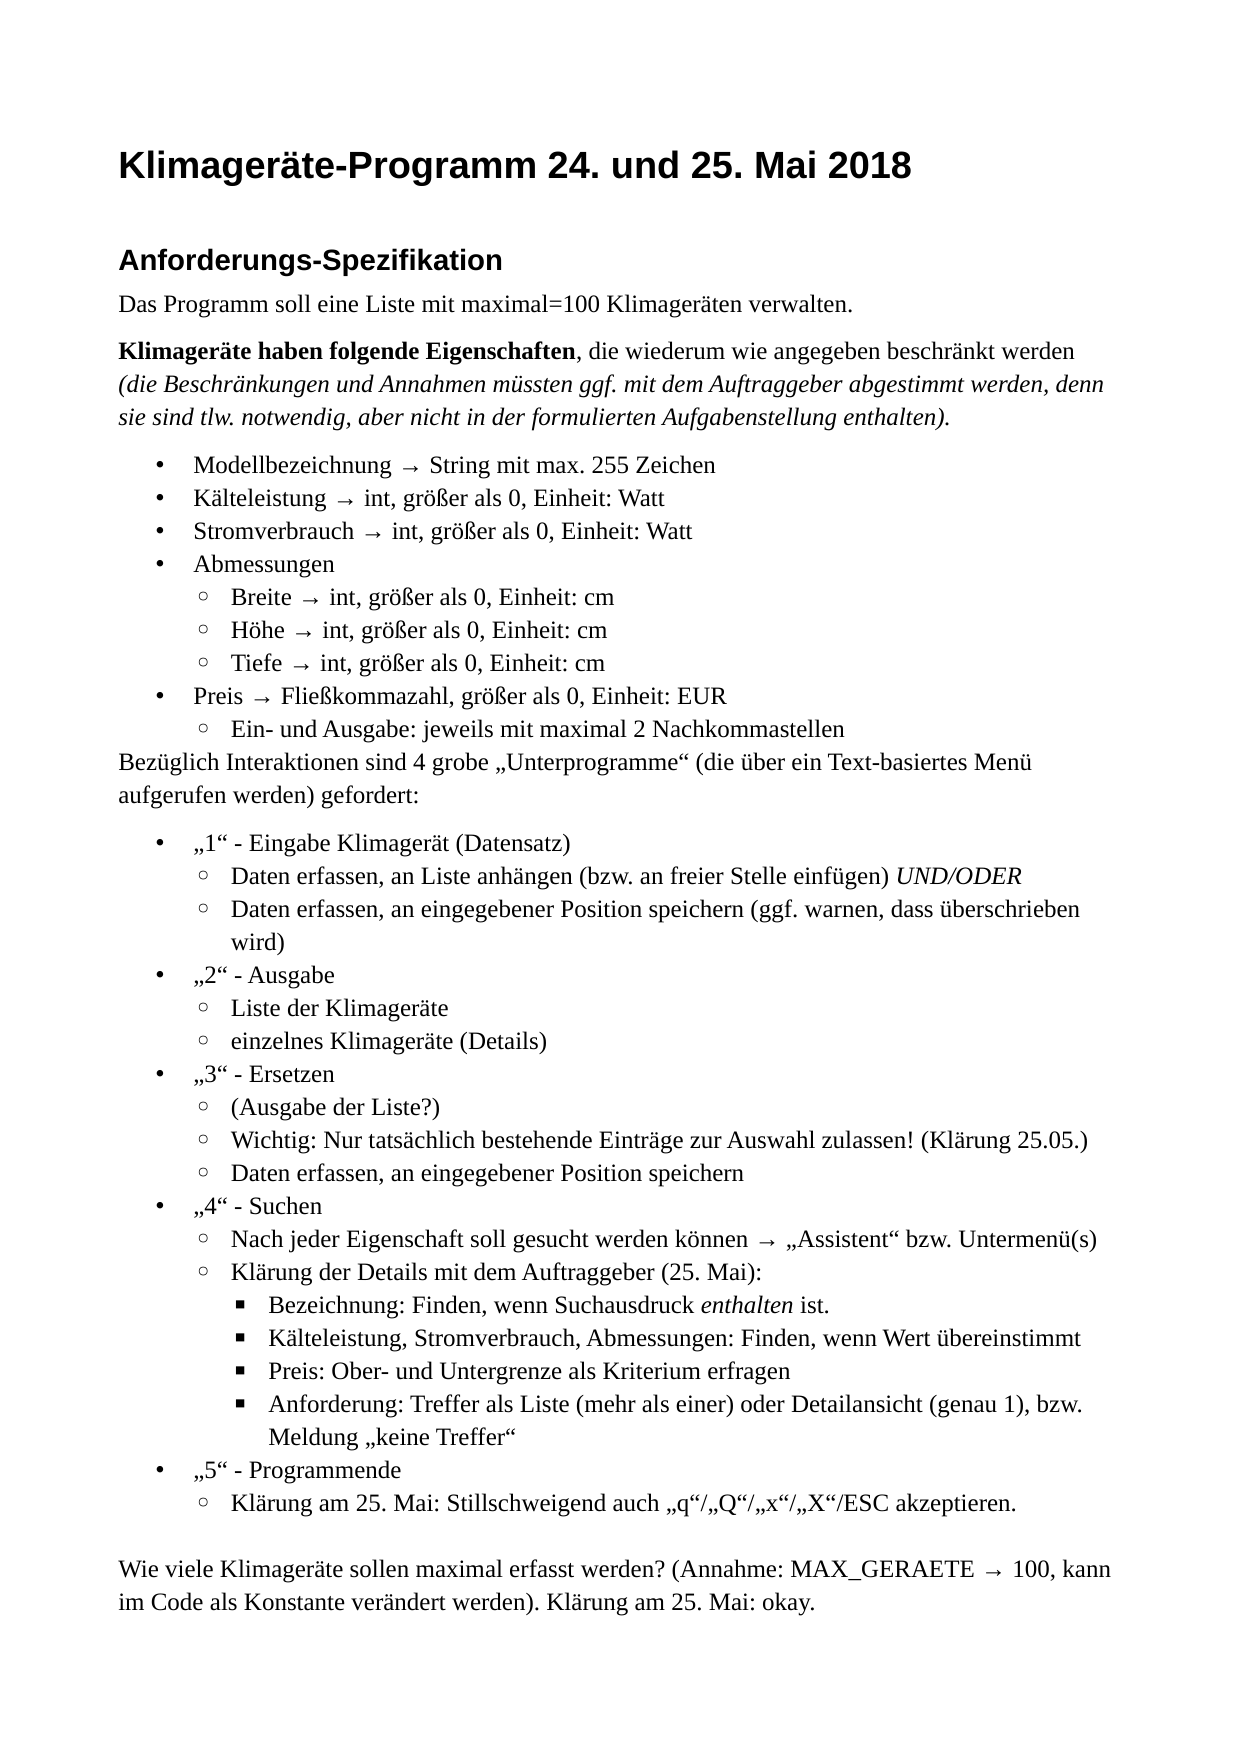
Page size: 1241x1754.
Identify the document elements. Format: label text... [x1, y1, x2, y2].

list Stromverbrauch → int, größer als 0, Einheit: Watt [156, 516, 1122, 545]
list Ein- und Ausgabe: jeweils mit maximal 2 Nachkommastellen [193, 714, 1122, 743]
list Kälteleistung, Stromverbrauch, Abmessungen: Finden, wenn Wert übereinstimmt [231, 1323, 1122, 1352]
list Anforderung: Treffer als Liste (mehr als einer) oder Detailansicht (genau 1), bzw. Meldung „keine Treffer“ [231, 1389, 1122, 1451]
list Höhe → int, größer als 0, Einheit: cm [193, 615, 1122, 644]
list Klärung der Details mit dem Auftraggeber (25. Mai): [193, 1257, 1122, 1286]
list „3“ - Ersetzen [156, 1059, 1122, 1088]
list „1“ - Eingabe Klimagerät (Datensatz) [156, 828, 1122, 857]
list „5“ - Programmende [156, 1455, 1122, 1484]
list Modellbezeichnung → String mit max. 255 Zeichen [156, 450, 1122, 479]
text Das Programm soll eine Liste mit maximal=100 Klimageräten verwalten. [118, 289, 1122, 318]
list Preis → Fließkommazahl, größer als 0, Einheit: EUR [156, 681, 1122, 710]
list „2“ - Ausgabe [156, 960, 1122, 989]
text Wie viele Klimageräte sollen maximal erfasst werden? (Annahme: MAX_GERAETE → 100, kann im Code als Konstante verändert werden). Klärung am 25. Mai: okay. [118, 1554, 1122, 1616]
list Nach jeder Eigenschaft soll gesucht werden können → „Assistent“ bzw. Untermenü(s) [193, 1224, 1122, 1253]
list Wichtig: Nur tatsächlich bestehende Einträge zur Auswahl zulassen! (Klärung 25.05.) [193, 1125, 1122, 1154]
list Preis: Ober- und Untergrenze als Kriterium erfragen [231, 1356, 1122, 1385]
list Bezeichnung: Finden, wenn Suchausdruck enthalten ist. [231, 1290, 1122, 1319]
list „4“ - Suchen [156, 1191, 1122, 1220]
subtitle Klimageräte-Programm 24. und 25. Mai 2018 [118, 143, 1122, 187]
list Daten erfassen, an eingegebener Position speichern (ggf. warnen, dass überschrieben wird) [193, 894, 1122, 956]
list Liste der Klimageräte [193, 993, 1122, 1022]
list Klärung am 25. Mai: Stillschweigend auch „q“/„Q“/„x“/„X“/ESC akzeptieren. [193, 1488, 1122, 1517]
list Abmessungen [156, 549, 1122, 578]
subtitle Anforderungs-Spezifikation [118, 243, 1122, 276]
list Breite → int, größer als 0, Einheit: cm [193, 582, 1122, 611]
text Bezüglich Interaktionen sind 4 grobe „Unterprogramme“ (die über ein Text-basiertes Menü aufgerufen werden) gefordert: [118, 747, 1122, 809]
list Daten erfassen, an eingegebener Position speichern [193, 1158, 1122, 1187]
text Klimageräte haben folgende Eigenschaften, die wiederum wie angegeben beschränkt werden (die Beschränkungen und Annahmen müssten ggf. mit dem Auftraggeber abgestimmt werden, denn sie sind tlw. notwendig, aber nicht in der formulierten Aufgabenstellung enthalten). [118, 336, 1122, 431]
list Kälteleistung → int, größer als 0, Einheit: Watt [156, 483, 1122, 512]
list Daten erfassen, an Liste anhängen (bzw. an freier Stelle einfügen) UND/ODER [193, 861, 1122, 890]
list Tiefe → int, größer als 0, Einheit: cm [193, 648, 1122, 677]
list (Ausgabe der Liste?) [193, 1092, 1122, 1121]
list einzelnes Klimageräte (Details) [193, 1026, 1122, 1055]
